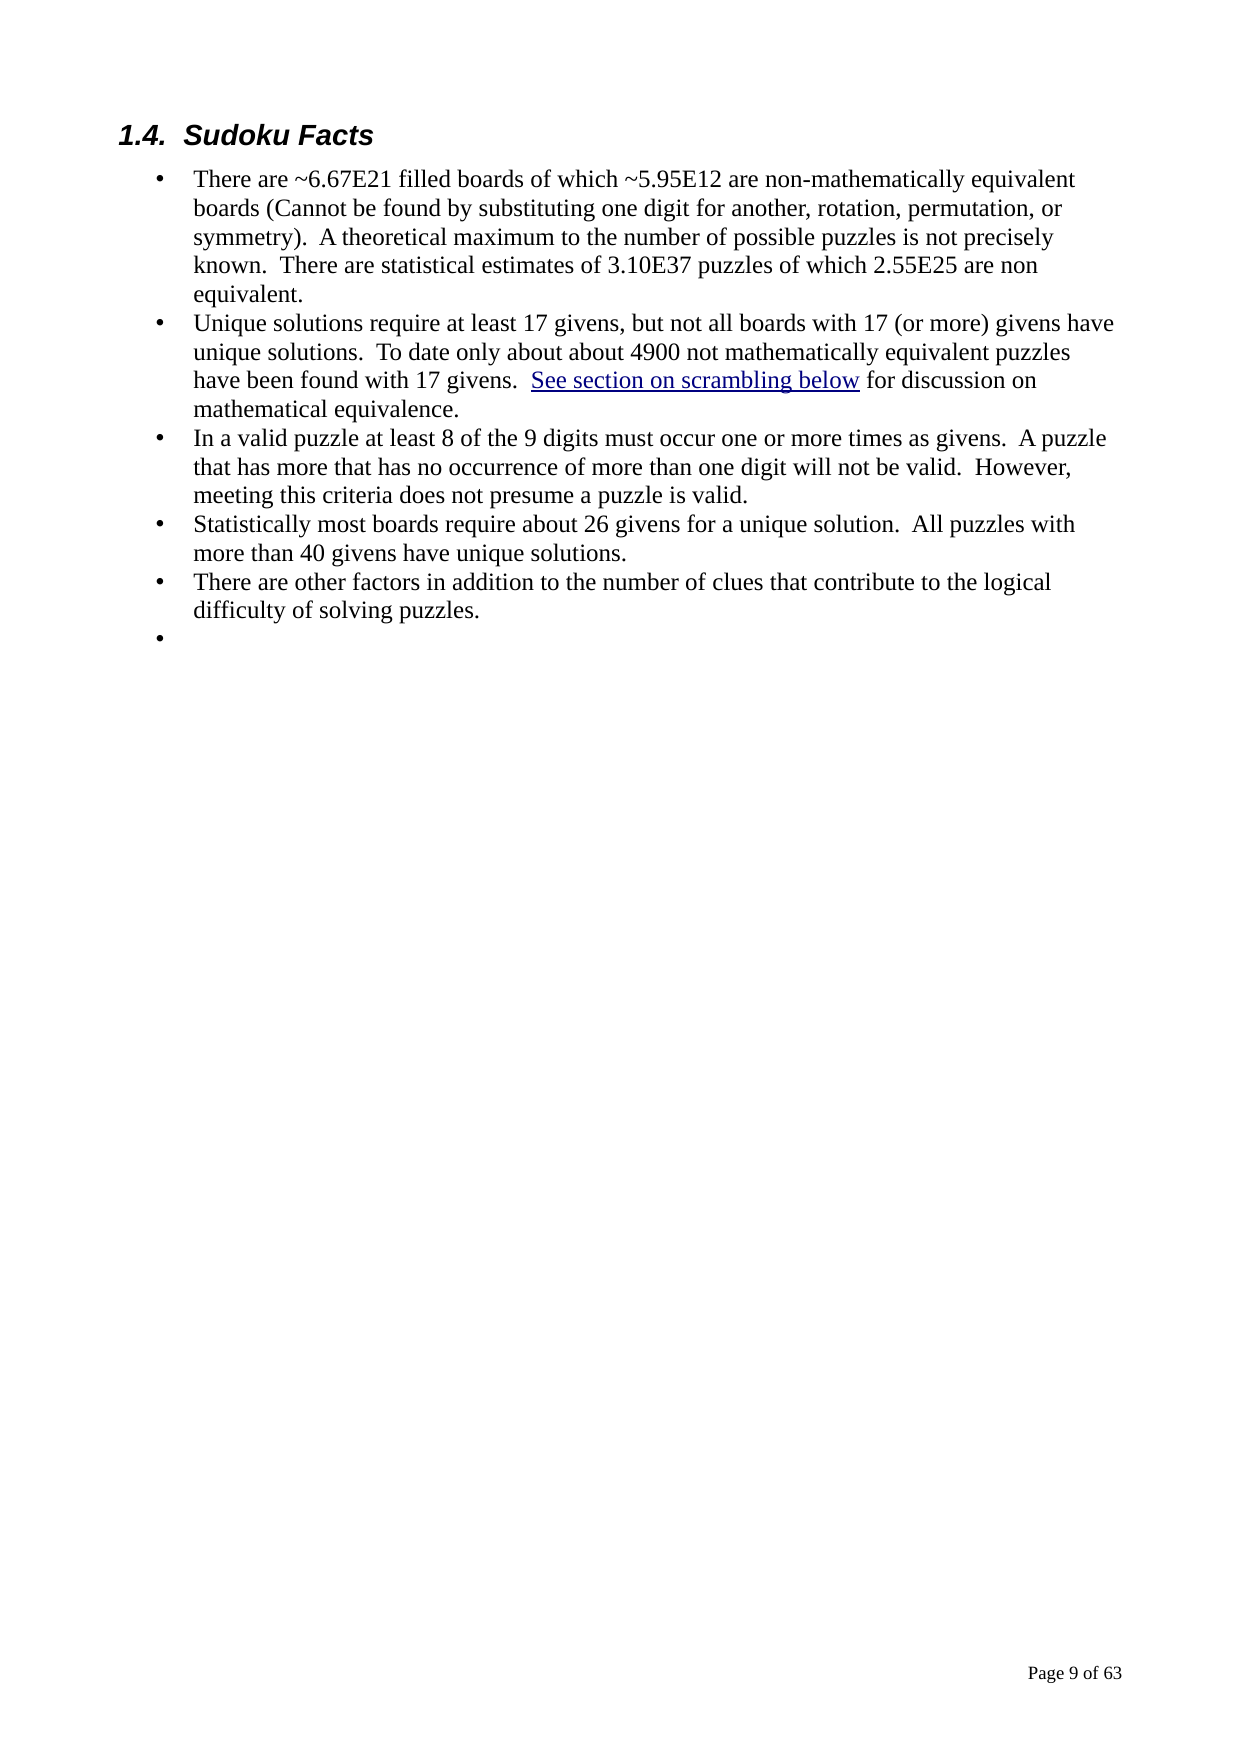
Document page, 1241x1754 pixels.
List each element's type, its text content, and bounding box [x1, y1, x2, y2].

list Statistically most boards require about 26 givens for a unique solution. All puzzles with more than 40 givens have unique solutions. [156, 509, 1122, 567]
list Unique solutions require at least 17 givens, but not all boards with 17 (or more) givens have unique solutions. To date only about about 4900 not mathematically equivalent puzzles have been found with 17 givens. See section on scrambling below for discussion on mathematical equivalence. [156, 308, 1122, 423]
list In a valid puzzle at least 8 of the 9 digits must occur one or more times as givens. A puzzle that has more that has no occurrence of more than one digit will not be valid. However, meeting this criteria does not presume a puzzle is valid. [156, 423, 1122, 509]
list There are ~6.67E21 filled boards of which ~5.95E12 are non-mathematically equivalent boards (Cannot be found by substituting one digit for another, rotation, permutation, or symmetry). A theoretical maximum to the number of possible puzzles is not precisely known. There are statistical estimates of 3.10E37 puzzles of which 2.55E25 are non equivalent. [156, 164, 1122, 308]
list There are other factors in addition to the number of clues that contribute to the logical difficulty of solving puzzles. [156, 567, 1122, 624]
subtitle Sudoku Facts [118, 118, 1122, 152]
